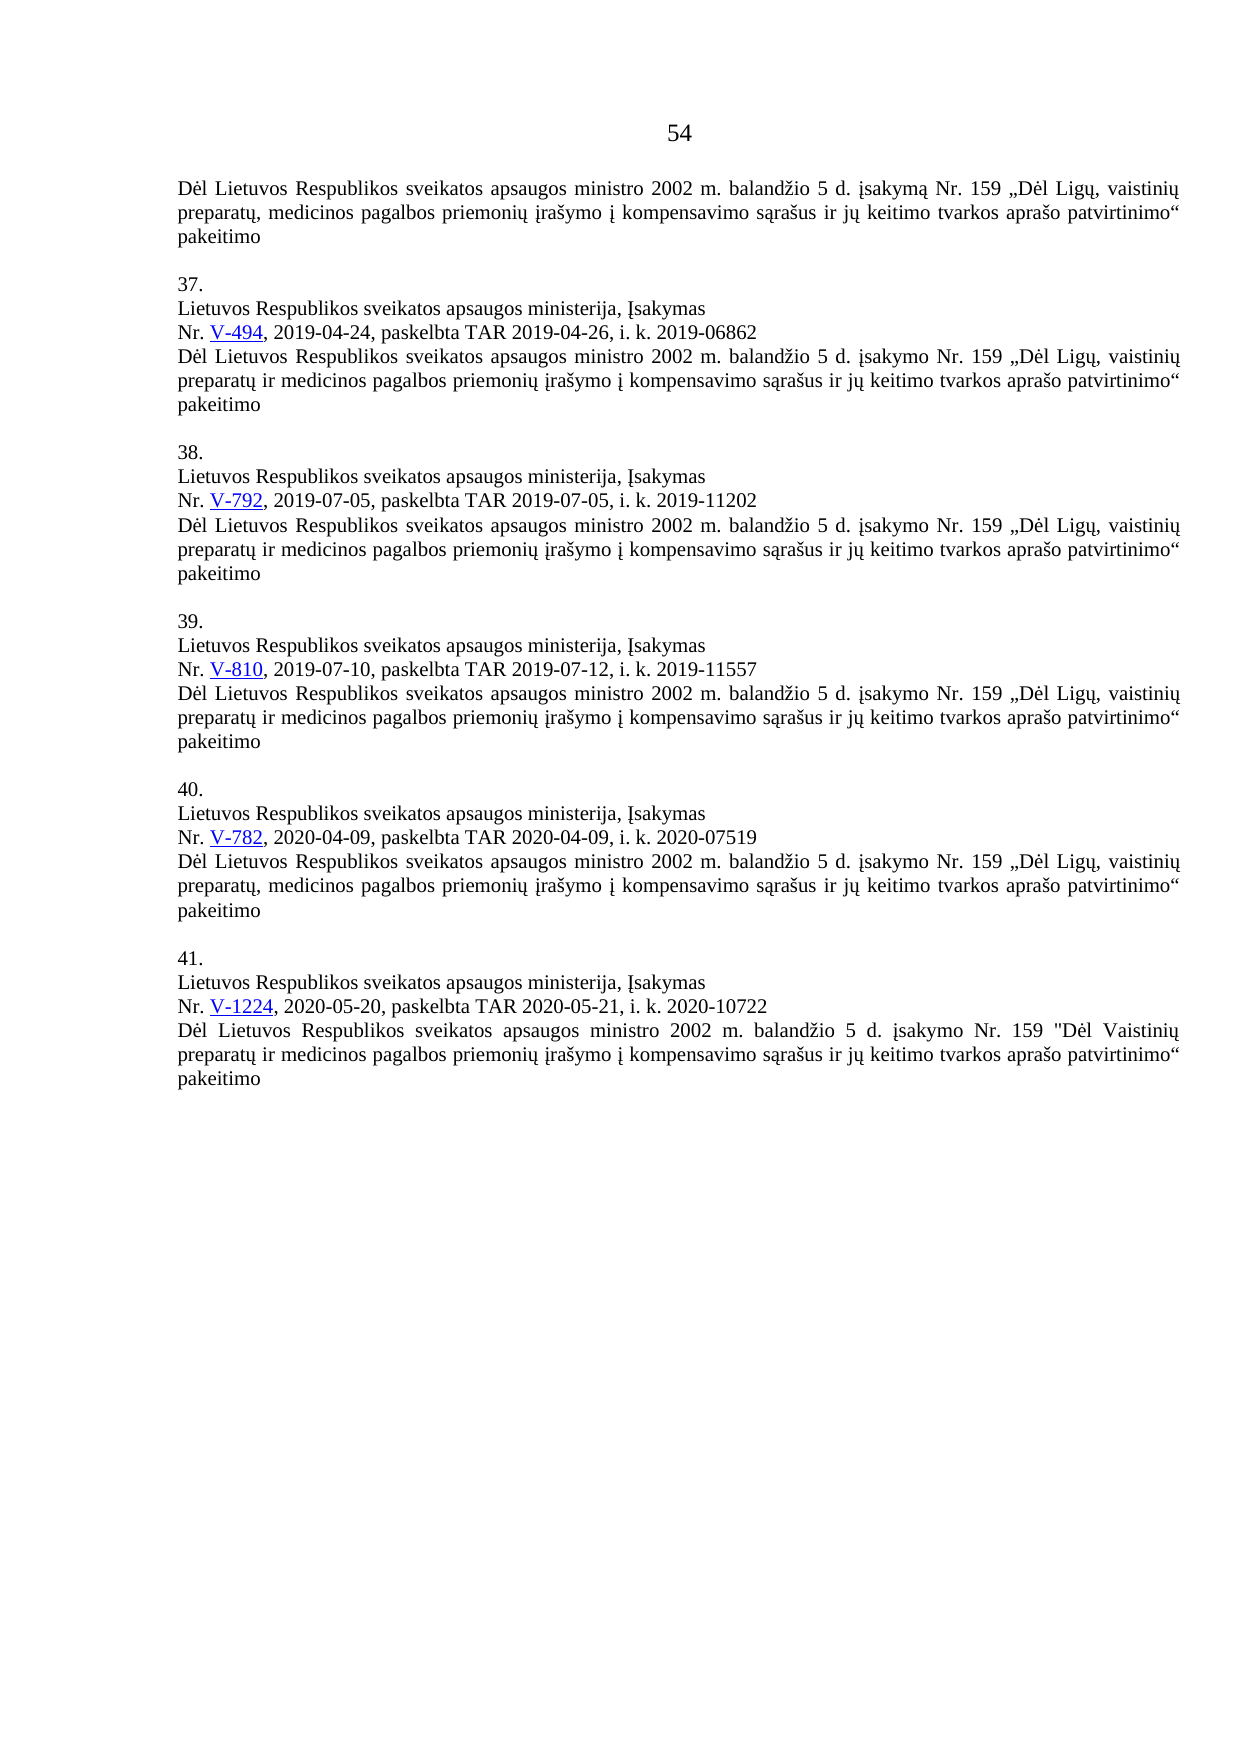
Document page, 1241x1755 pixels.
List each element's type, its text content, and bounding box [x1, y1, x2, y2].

text Dėl Lietuvos Respublikos sveikatos apsaugos ministro 2002 m. balandžio 5 d. įsakymo Nr. 159 „Dėl Ligų, vaistinių preparatų ir medicinos pagalbos priemonių įrašymo į kompensavimo sąrašus ir jų keitimo tvarkos aprašo patvirtinimo“ pakeitimo [177, 512, 1181, 585]
text Lietuvos Respublikos sveikatos apsaugos ministerija, Įsakymas [177, 464, 1181, 488]
text 39. [177, 609, 1181, 633]
text Lietuvos Respublikos sveikatos apsaugos ministerija, Įsakymas [177, 970, 1181, 994]
text Nr. V-792, 2019-07-05, paskelbta TAR 2019-07-05, i. k. 2019-11202 [177, 488, 1181, 512]
text Dėl Lietuvos Respublikos sveikatos apsaugos ministro 2002 m. balandžio 5 d. įsakymą Nr. 159 „Dėl Ligų, vaistinių preparatų, medicinos pagalbos priemonių įrašymo į kompensavimo sąrašus ir jų keitimo tvarkos aprašo patvirtinimo“ pakeitimo [177, 176, 1181, 248]
text Dėl Lietuvos Respublikos sveikatos apsaugos ministro 2002 m. balandžio 5 d. įsakymo Nr. 159 „Dėl Ligų, vaistinių preparatų ir medicinos pagalbos priemonių įrašymo į kompensavimo sąrašus ir jų keitimo tvarkos aprašo patvirtinimo“ pakeitimo [177, 681, 1181, 753]
text Nr. V-1224, 2020-05-20, paskelbta TAR 2020-05-21, i. k. 2020-10722 [177, 994, 1181, 1018]
text 38. [177, 440, 1181, 464]
text 40. [177, 777, 1181, 801]
text Nr. V-782, 2020-04-09, paskelbta TAR 2020-04-09, i. k. 2020-07519 [177, 825, 1181, 849]
text Nr. V-810, 2019-07-10, paskelbta TAR 2019-07-12, i. k. 2019-11557 [177, 657, 1181, 681]
text Lietuvos Respublikos sveikatos apsaugos ministerija, Įsakymas [177, 296, 1181, 320]
text Dėl Lietuvos Respublikos sveikatos apsaugos ministro 2002 m. balandžio 5 d. įsakymo Nr. 159 „Dėl Ligų, vaistinių preparatų ir medicinos pagalbos priemonių įrašymo į kompensavimo sąrašus ir jų keitimo tvarkos aprašo patvirtinimo“ pakeitimo [177, 344, 1181, 416]
text Nr. V-494, 2019-04-24, paskelbta TAR 2019-04-26, i. k. 2019-06862 [177, 320, 1181, 344]
text 37. [177, 272, 1181, 296]
text Dėl Lietuvos Respublikos sveikatos apsaugos ministro 2002 m. balandžio 5 d. įsakymo Nr. 159 „Dėl Ligų, vaistinių preparatų, medicinos pagalbos priemonių įrašymo į kompensavimo sąrašus ir jų keitimo tvarkos aprašo patvirtinimo“ pakeitimo [177, 849, 1181, 922]
text 41. [177, 946, 1181, 970]
text Lietuvos Respublikos sveikatos apsaugos ministerija, Įsakymas [177, 633, 1181, 657]
text Lietuvos Respublikos sveikatos apsaugos ministerija, Įsakymas [177, 801, 1181, 825]
text Dėl Lietuvos Respublikos sveikatos apsaugos ministro 2002 m. balandžio 5 d. įsakymo Nr. 159 "Dėl Vaistinių preparatų ir medicinos pagalbos priemonių įrašymo į kompensavimo sąrašus ir jų keitimo tvarkos aprašo patvirtinimo“ pakeitimo [177, 1018, 1181, 1090]
